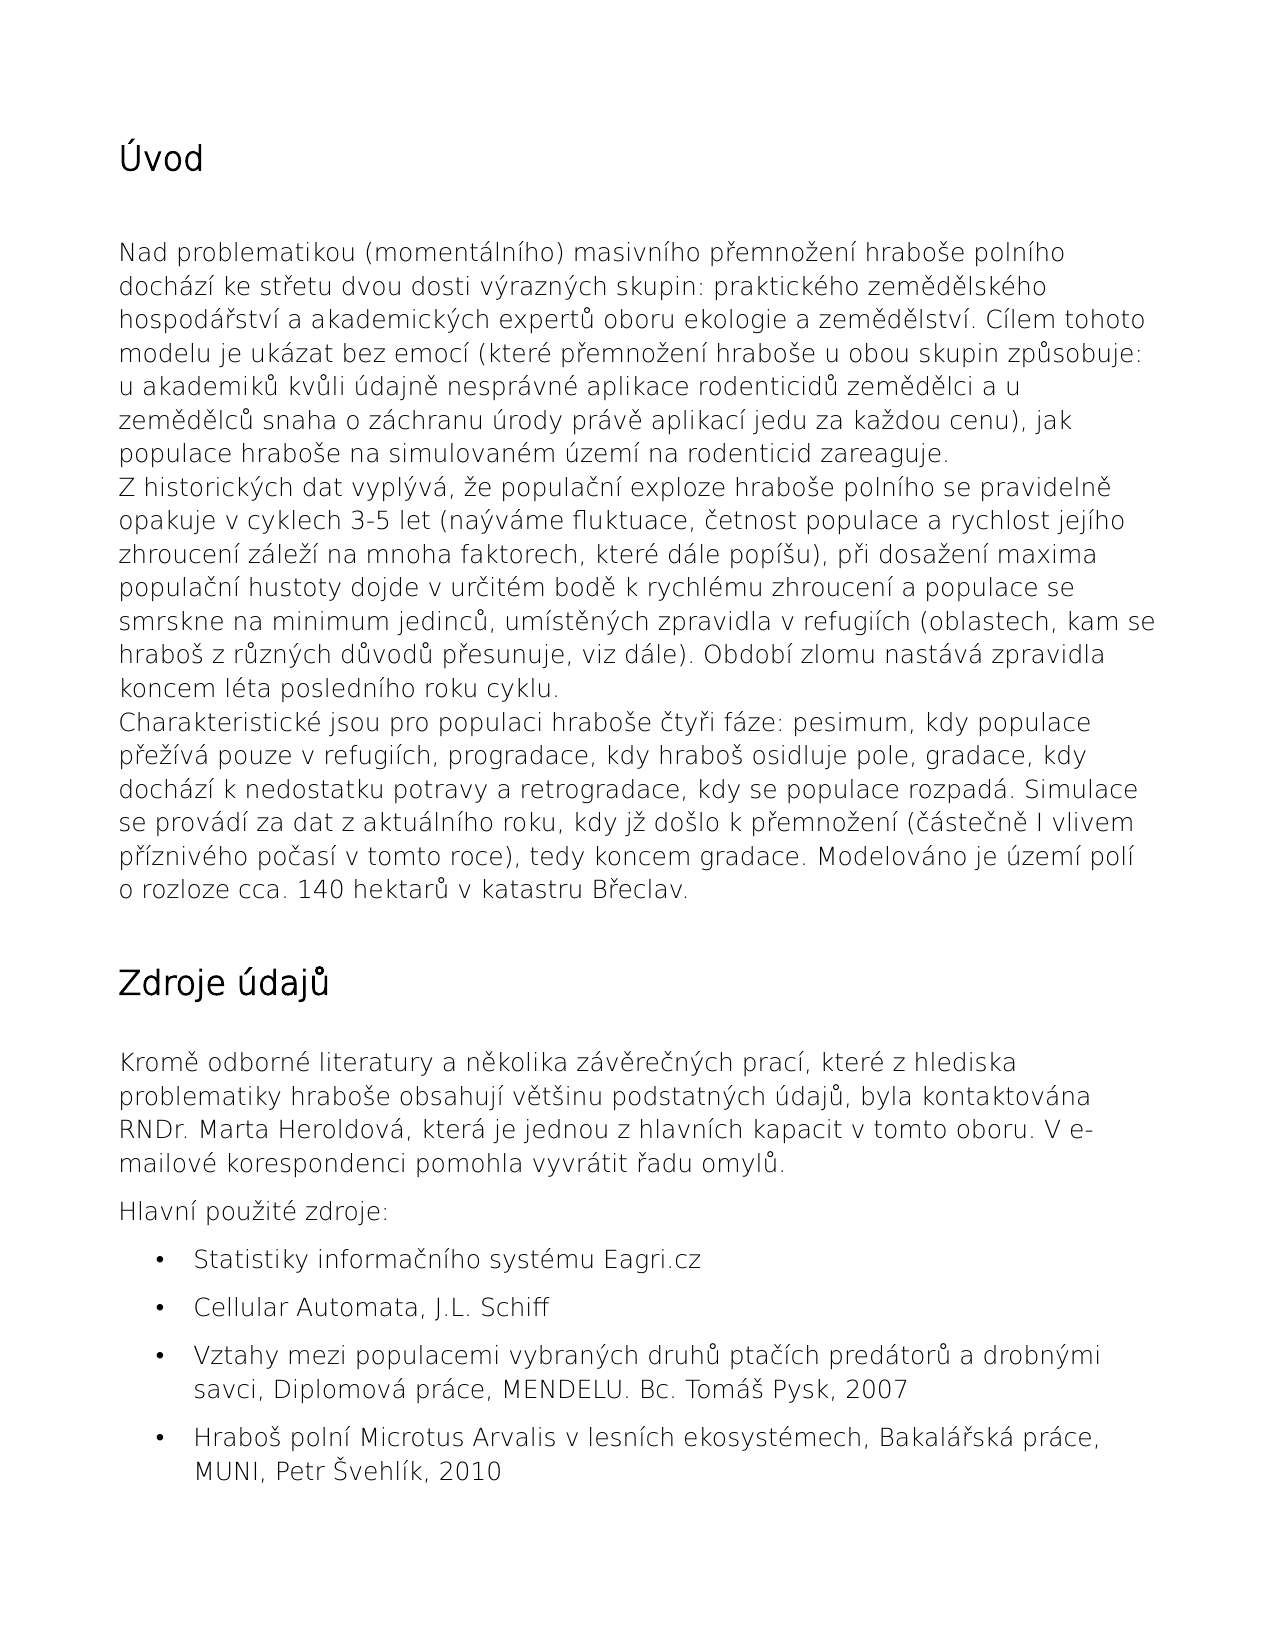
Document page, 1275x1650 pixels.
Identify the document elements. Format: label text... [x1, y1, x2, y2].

text Nad problematikou (momentálního) masivního přemnožení hraboše polního dochází ke střetu dvou dosti výrazných skupin: praktického zemědělského hospodářství a akademických expertů oboru ekologie a zemědělství. Cílem tohoto modelu je ukázat bez emocí (které přemnožení hraboše u obou skupin způsobuje: u akademiků kvůli údajně nesprávné aplikace rodenticidů zemědělci a u zemědělců snaha o záchranu úrody právě aplikací jedu za každou cenu), jak populace hraboše na simulovaném území na rodenticid zareaguje. [118, 238, 1157, 468]
subtitle Zdroje údajů [118, 963, 1157, 1002]
list Hraboš polní Microtus Arvalis v lesních ekosystémech, Bakalářská práce, MUNI, Petr Švehlík, 2010 [156, 1423, 1157, 1486]
subtitle Úvod [118, 139, 1157, 178]
text Charakteristické jsou pro populaci hraboše čtyři fáze: pesimum, kdy populace přežívá pouze v refugiích, progradace, kdy hraboš osidluje pole, gradace, kdy dochází k nedostatku potravy a retrogradace, kdy se populace rozpadá. Simulace se provádí za dat z aktuálního roku, kdy jž došlo k přemnožení (částečně I vlivem příznivého počasí v tomto roce), tedy koncem gradace. Modelováno je území polí o rozloze cca. 140 hektarů v katastru Břeclav. [118, 708, 1157, 904]
list Vztahy mezi populacemi vybraných druhů ptačích predátorů a drobnými savci, Diplomová práce, MENDELU. Bc. Tomáš Pysk, 2007 [156, 1342, 1157, 1404]
list Cellular Automata, J.L. Schiff [156, 1293, 1157, 1323]
text Kromě odborné literatury a několika závěrečných prací, které z hlediska problematiky hraboše obsahují většinu podstatných údajů, byla kontaktována RNDr. Marta Heroldová, která je jednou z hlavních kapacit v tomto oboru. V e-mailové korespondenci pomohla vyvrátit řadu omylů. [118, 1048, 1157, 1178]
text Z historických dat vyplývá, že populační exploze hraboše polního se pravidelně opakuje v cyklech 3-5 let (naýváme fluktuace, četnost populace a rychlost jejího zhroucení záleží na mnoha faktorech, které dále popíšu), při dosažení maxima populační hustoty dojde v určitém bodě k rychlému zhroucení a populace se smrskne na minimum jedinců, umístěných zpravidla v refugiích (oblastech, kam se hraboš z různých důvodů přesunuje, viz dále). Období zlomu nastává zpravidla koncem léta posledního roku cyklu. [118, 473, 1157, 703]
text Hlavní použité zdroje: [118, 1197, 1157, 1226]
list Statistiky informačního systému Eagri.cz [156, 1245, 1157, 1274]
